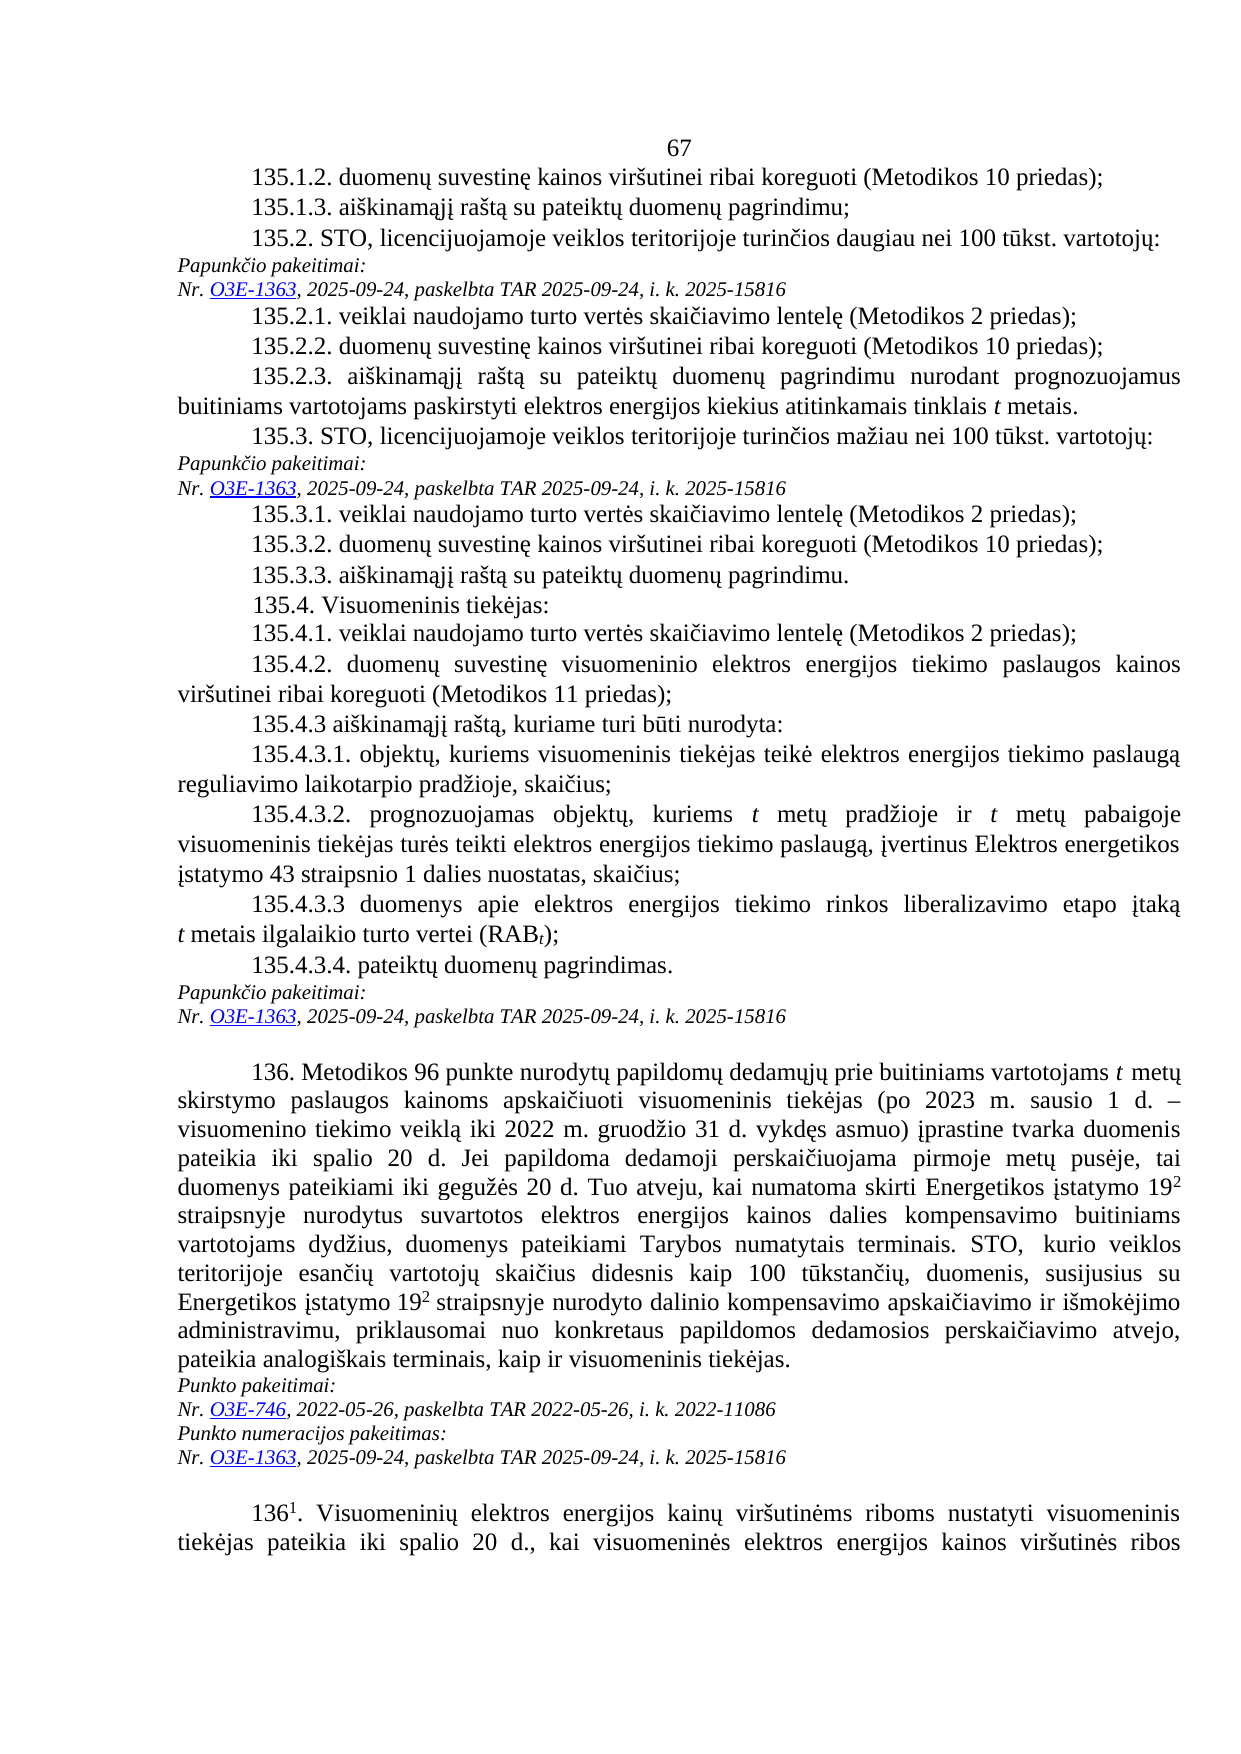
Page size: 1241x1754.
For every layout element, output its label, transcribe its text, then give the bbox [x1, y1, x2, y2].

text 136. Metodikos 96 punkte nurodytų papildomų dedamųjų prie buitiniams vartotojams t metų skirstymo paslaugos kainoms apskaičiuoti visuomeninis tiekėjas (po 2023 m. sausio 1 d. – visuomenino tiekimo veiklą iki 2022 m. gruodžio 31 d. vykdęs asmuo) įprastine tvarka duomenis pateikia iki spalio 20 d. Jei papildoma dedamoji perskaičiuojama pirmoje metų pusėje, tai duomenys pateikiami iki gegužės 20 d. Tuo atveju, kai numatoma skirti Energetikos įstatymo 192 straipsnyje nurodytus suvartotos elektros energijos kainos dalies kompensavimo buitiniams vartotojams dydžius, duomenys pateikiami Tarybos numatytais terminais. STO, kurio veiklos teritorijoje esančių vartotojų skaičius didesnis kaip 100 tūkstančių, duomenis, susijusius su Energetikos įstatymo 192 straipsnyje nurodyto dalinio kompensavimo apskaičiavimo ir išmokėjimo administravimu, priklausomai nuo konkretaus papildomos dedamosios perskaičiavimo atvejo, pateikia analogiškais terminais, kaip ir visuomeninis tiekėjas. [177, 1057, 1181, 1373]
text 135.4.3.2. prognozuojamas objektų, kuriems t metų pradžioje ir t metų pabaigoje visuomeninis tiekėjas turės teikti elektros energijos tiekimo paslaugą, įvertinus Elektros energetikos įstatymo 43 straipsnio 1 dalies nuostatas, skaičius; [177, 799, 1181, 888]
text Papunkčio pakeitimai: [177, 451, 1181, 475]
text 135.4.1. veiklai naudojamo turto vertės skaičiavimo lentelę (Metodikos 2 priedas); [177, 618, 1181, 647]
text 135.1.3. aiškinamąjį raštą su pateiktų duomenų pagrindimu; [177, 192, 1181, 221]
text Nr. O3E-1363, 2025-09-24, paskelbta TAR 2025-09-24, i. k. 2025-15816 [177, 277, 1181, 301]
text 1361. Visuomeninių elektros energijos kainų viršutinėms riboms nustatyti visuomeninis tiekėjas pateikia iki spalio 20 d., kai visuomeninės elektros energijos kainos viršutinės ribos [177, 1498, 1181, 1555]
text Nr. O3E-1363, 2025-09-24, paskelbta TAR 2025-09-24, i. k. 2025-15816 [177, 1445, 1181, 1469]
text 135.1.2. duomenų suvestinę kainos viršutinei ribai koreguoti (Metodikos 10 priedas); [177, 162, 1181, 191]
text 135.3.3. aiškinamąjį raštą su pateiktų duomenų pagrindimu. [177, 560, 1181, 588]
text 135.2. STO, licencijuojamoje veiklos teritorijoje turinčios daugiau nei 100 tūkst. vartotojų: [177, 223, 1181, 251]
text 135.4.3.3 duomenys apie elektros energijos tiekimo rinkos liberalizavimo etapo įtaką t metais ilgalaikio turto vertei (RABt); [177, 889, 1181, 948]
text Nr. O3E-1363, 2025-09-24, paskelbta TAR 2025-09-24, i. k. 2025-15816 [177, 1004, 1181, 1028]
text 135.4.3.4. pateiktų duomenų pagrindimas. [177, 950, 1181, 978]
text Punkto pakeitimai: [177, 1373, 1181, 1397]
text 135.4.3.1. objektų, kuriems visuomeninis tiekėjas teikė elektros energijos tiekimo paslaugą reguliavimo laikotarpio pradžioje, skaičius; [177, 739, 1181, 798]
text 135.2.3. aiškinamąjį raštą su pateiktų duomenų pagrindimu nurodant prognozuojamus buitiniams vartotojams paskirstyti elektros energijos kiekius atitinkamais tinklais t metais. [177, 361, 1181, 420]
text 135.4.3 aiškinamąjį raštą, kuriame turi būti nurodyta: [177, 709, 1181, 738]
text 135.4.2. duomenų suvestinę visuomeninio elektros energijos tiekimo paslaugos kainos viršutinei ribai koreguoti (Metodikos 11 priedas); [177, 649, 1181, 707]
text Papunkčio pakeitimai: [177, 253, 1181, 277]
text 135.3. STO, licencijuojamoje veiklos teritorijoje turinčios mažiau nei 100 tūkst. vartotojų: [177, 421, 1181, 450]
text Papunkčio pakeitimai: [177, 980, 1181, 1004]
text 135.3.2. duomenų suvestinę kainos viršutinei ribai koreguoti (Metodikos 10 priedas); [177, 529, 1181, 558]
text 135.4. Visuomeninis tiekėjas: [177, 590, 1181, 618]
text 135.2.1. veiklai naudojamo turto vertės skaičiavimo lentelę (Metodikos 2 priedas); [177, 301, 1181, 329]
text Punkto numeracijos pakeitimas: [177, 1421, 1181, 1445]
text 135.3.1. veiklai naudojamo turto vertės skaičiavimo lentelę (Metodikos 2 priedas); [177, 499, 1181, 528]
text Nr. O3E-746, 2022-05-26, paskelbta TAR 2022-05-26, i. k. 2022-11086 [177, 1397, 1181, 1421]
text 135.2.2. duomenų suvestinę kainos viršutinei ribai koreguoti (Metodikos 10 priedas); [177, 331, 1181, 360]
text Nr. O3E-1363, 2025-09-24, paskelbta TAR 2025-09-24, i. k. 2025-15816 [177, 475, 1181, 499]
